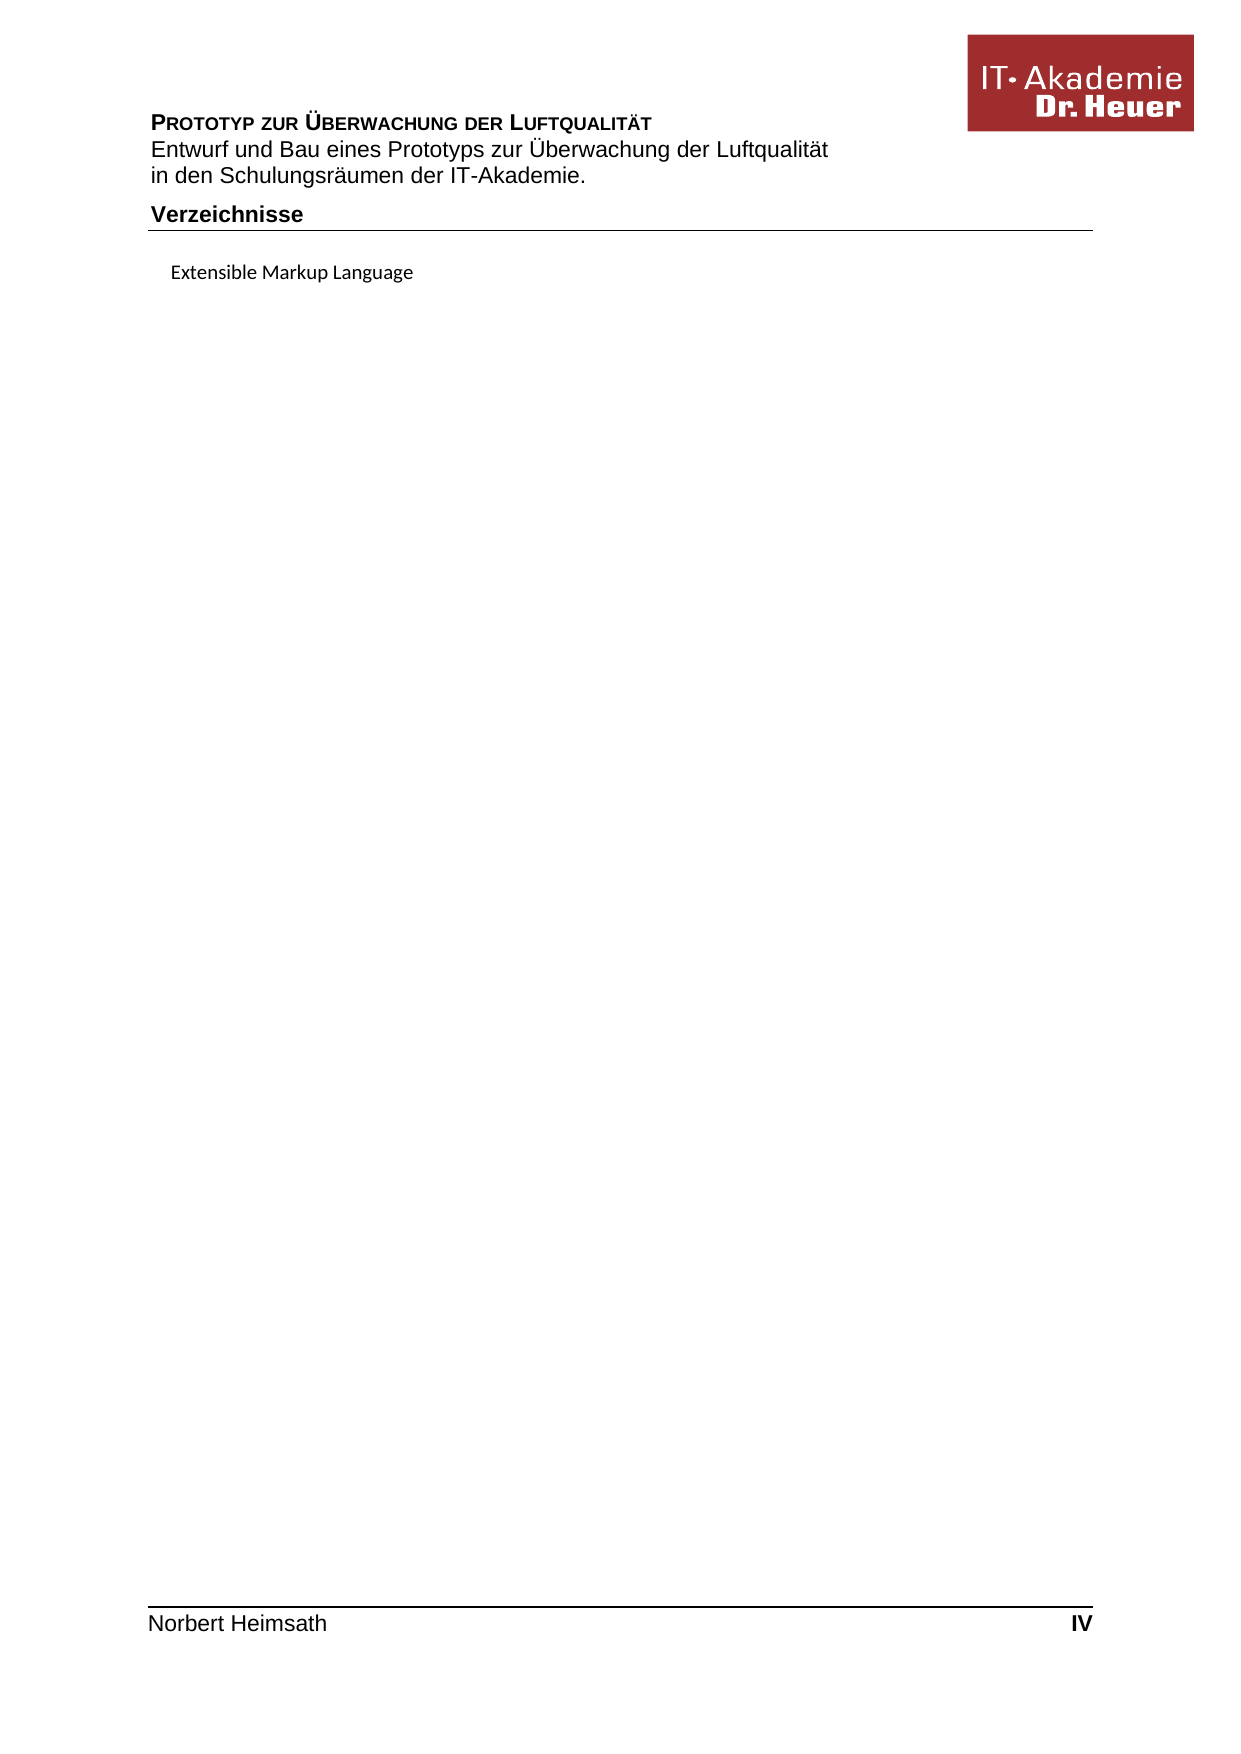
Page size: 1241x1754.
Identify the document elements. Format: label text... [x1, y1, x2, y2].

text Extensible Markup Language [171, 259, 1093, 285]
